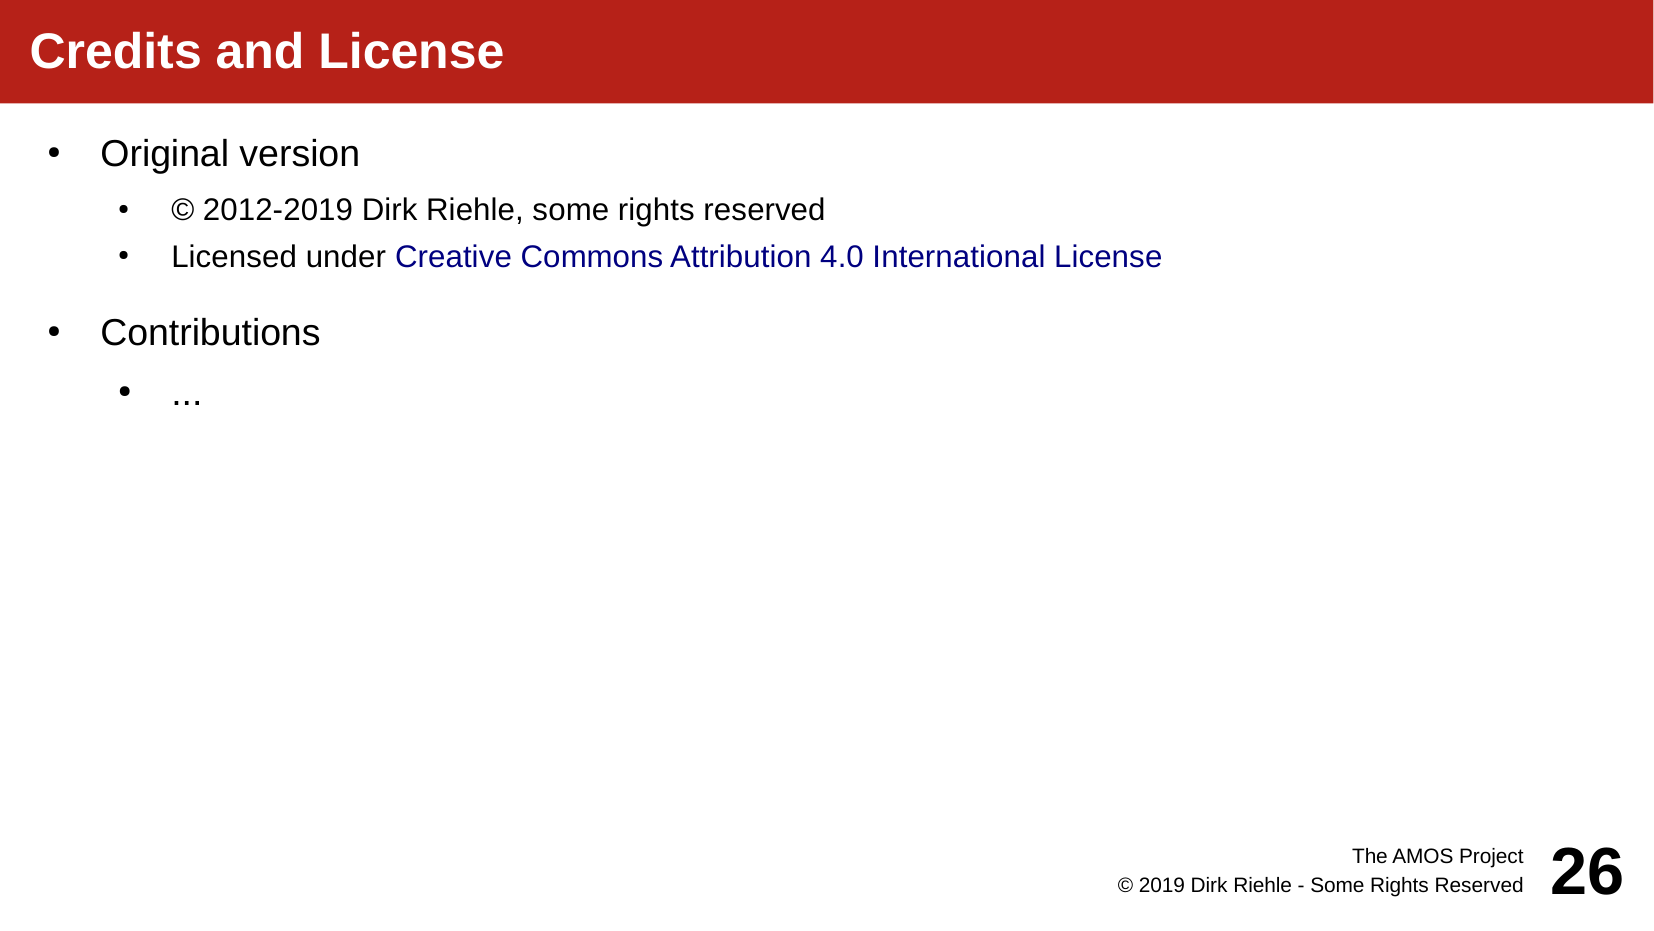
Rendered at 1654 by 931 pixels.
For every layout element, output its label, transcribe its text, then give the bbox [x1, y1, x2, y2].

list Original version © 2012-2019 Dirk Riehle, some rights reserved Licensed under Creative Commons Attribution 4.0 International License Contributions ... [29, 132, 1625, 798]
title Credits and License [0, 0, 1654, 104]
